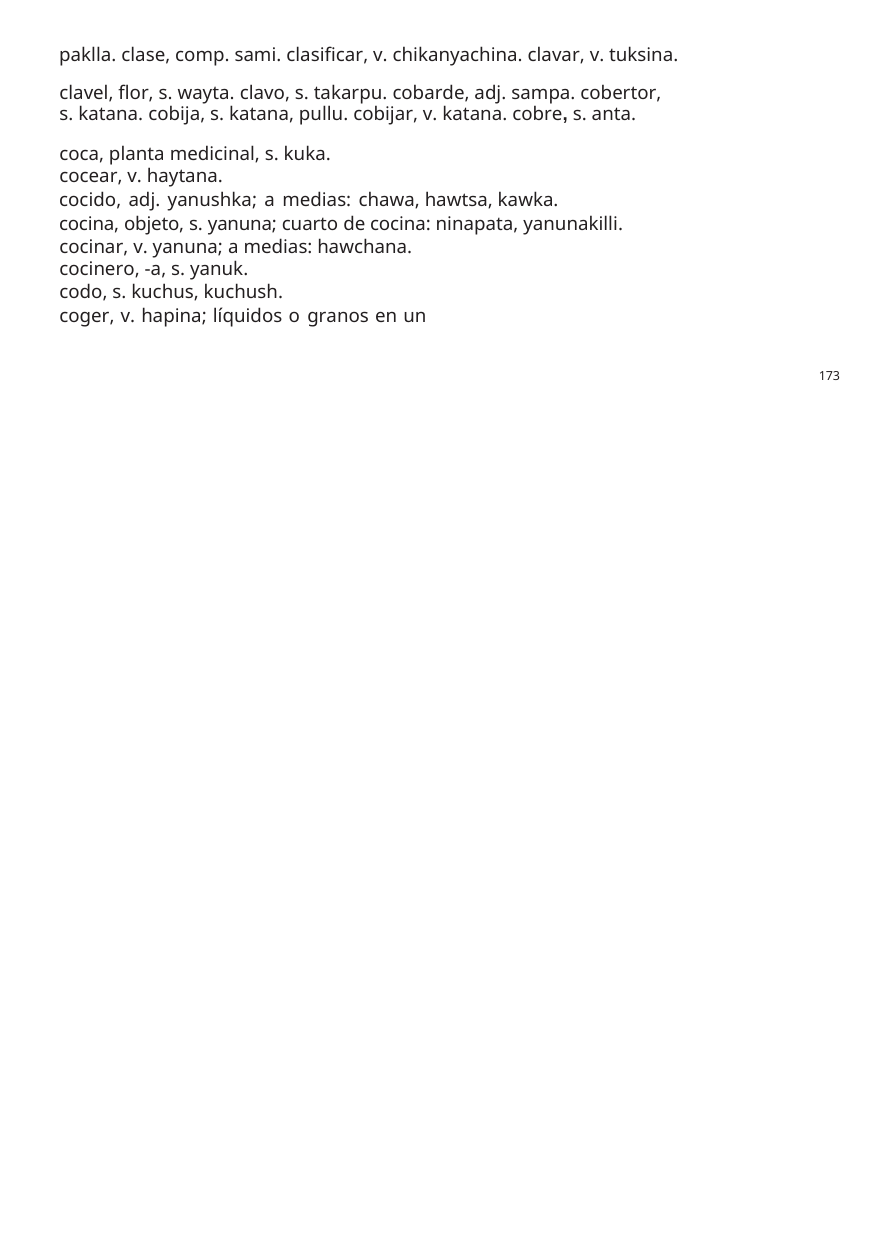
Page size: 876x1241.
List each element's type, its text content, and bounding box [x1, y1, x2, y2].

text cocina, objeto, s. yanuna; cuarto de cocina: ninapata, yanunakilli. [59, 211, 841, 235]
text 173 [19, 367, 840, 384]
text coger, v. hapina; líquidos o granos en un [59, 303, 856, 327]
text cocinero, -a, s. yanuk. [59, 258, 856, 280]
text clavel, flor, s. wayta. clavo, s. takarpu. cobarde, adj. sampa. cobertor, s. katana. cobija, s. katana, pullu. cobijar, v. katana. cobre, s. anta. [59, 82, 679, 126]
text cocinar, v. yanuna; a medias: hawchana. [59, 235, 856, 258]
text codo, s. kuchus, kuchush. [59, 280, 856, 303]
text paklla. clase, comp. sami. clasificar, v. chikanyachina. clavar, v. tuksina. [59, 44, 724, 65]
text coca, planta medicinal, s. kuka. [59, 142, 856, 164]
text cocido, adj. yanushka; a medias: chawa, hawtsa, kawka. [59, 187, 841, 211]
text cocear, v. haytana. [59, 164, 856, 187]
